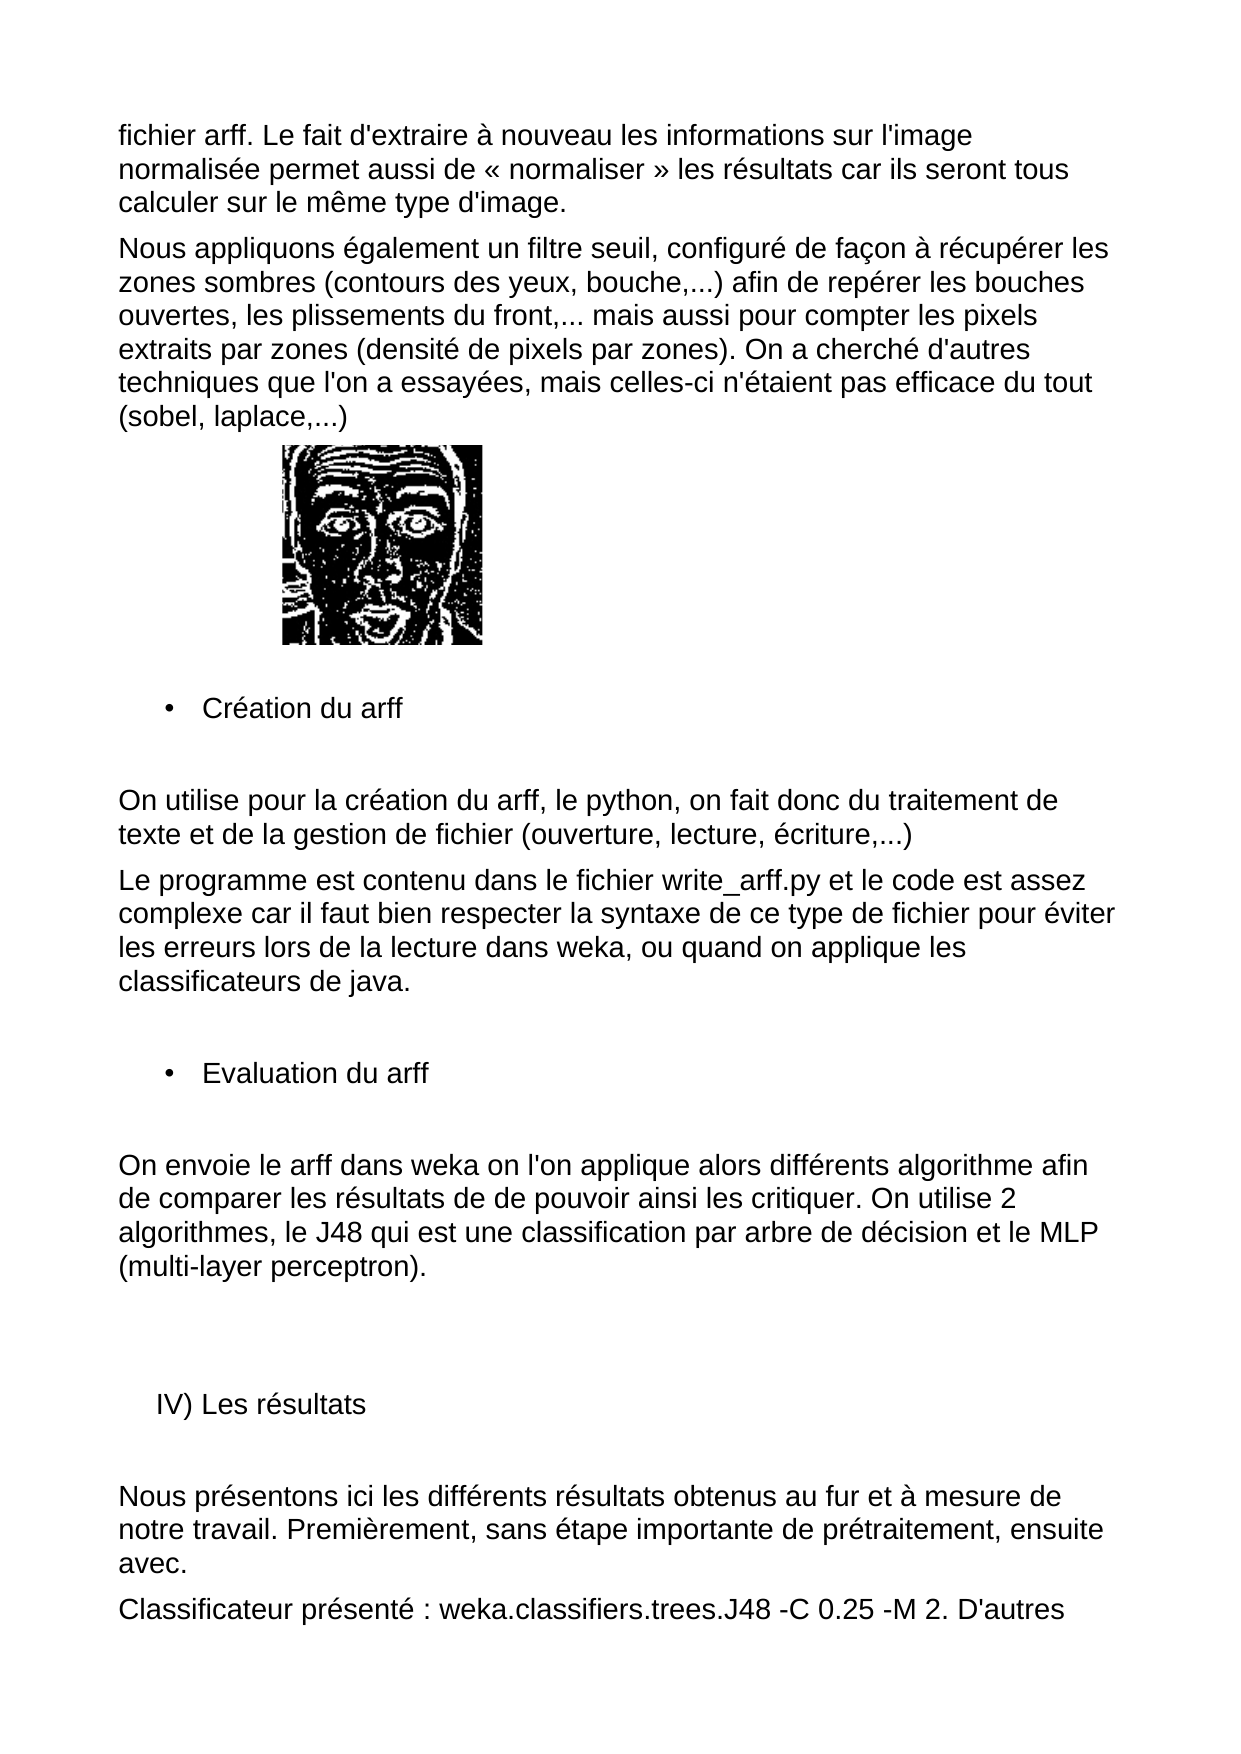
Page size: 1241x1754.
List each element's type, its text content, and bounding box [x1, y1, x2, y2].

list Les résultats [156, 1387, 1122, 1420]
picture [282, 445, 483, 645]
text fichier arff. Le fait d'extraire à nouveau les informations sur l'image normalisée permet aussi de « normaliser » les résultats car ils seront tous calculer sur le même type d'image. [118, 118, 1122, 219]
text On envoie le arff dans weka on l'on applique alors différents algorithme afin de comparer les résultats de de pouvoir ainsi les critiquer. On utilise 2 algorithmes, le J48 qui est une classification par arbre de décision et le MLP (multi-layer perceptron). [118, 1148, 1122, 1282]
text Nous appliquons également un filtre seuil, configuré de façon à récupérer les zones sombres (contours des yeux, bouche,...) afin de repérer les bouches ouvertes, les plissements du front,... mais aussi pour compter les pixels extraits par zones (densité de pixels par zones). On a cherché d'autres techniques que l'on a essayées, mais celles-ci n'étaient pas efficace du tout (sobel, laplace,...) [118, 231, 1122, 432]
list Création du arff [164, 691, 1122, 725]
text On utilise pour la création du arff, le python, on fait donc du traitement de texte et de la gestion de fichier (ouverture, lecture, écriture,...) [118, 783, 1122, 850]
text Le programme est contenu dans le fichier write_arff.py et le code est assez complexe car il faut bien respecter la syntaxe de ce type de fichier pour éviter les erreurs lors de la lecture dans weka, ou quand on applique les classificateurs de java. [118, 863, 1122, 997]
text Nous présentons ici les différents résultats obtenus au fur et à mesure de notre travail. Premièrement, sans étape importante de prétraitement, ensuite avec. [118, 1479, 1122, 1579]
list Evaluation du arff [164, 1056, 1122, 1089]
text Classificateur présenté : weka.classifiers.trees.J48 -C 0.25 -M 2. D'autres [118, 1592, 1122, 1625]
